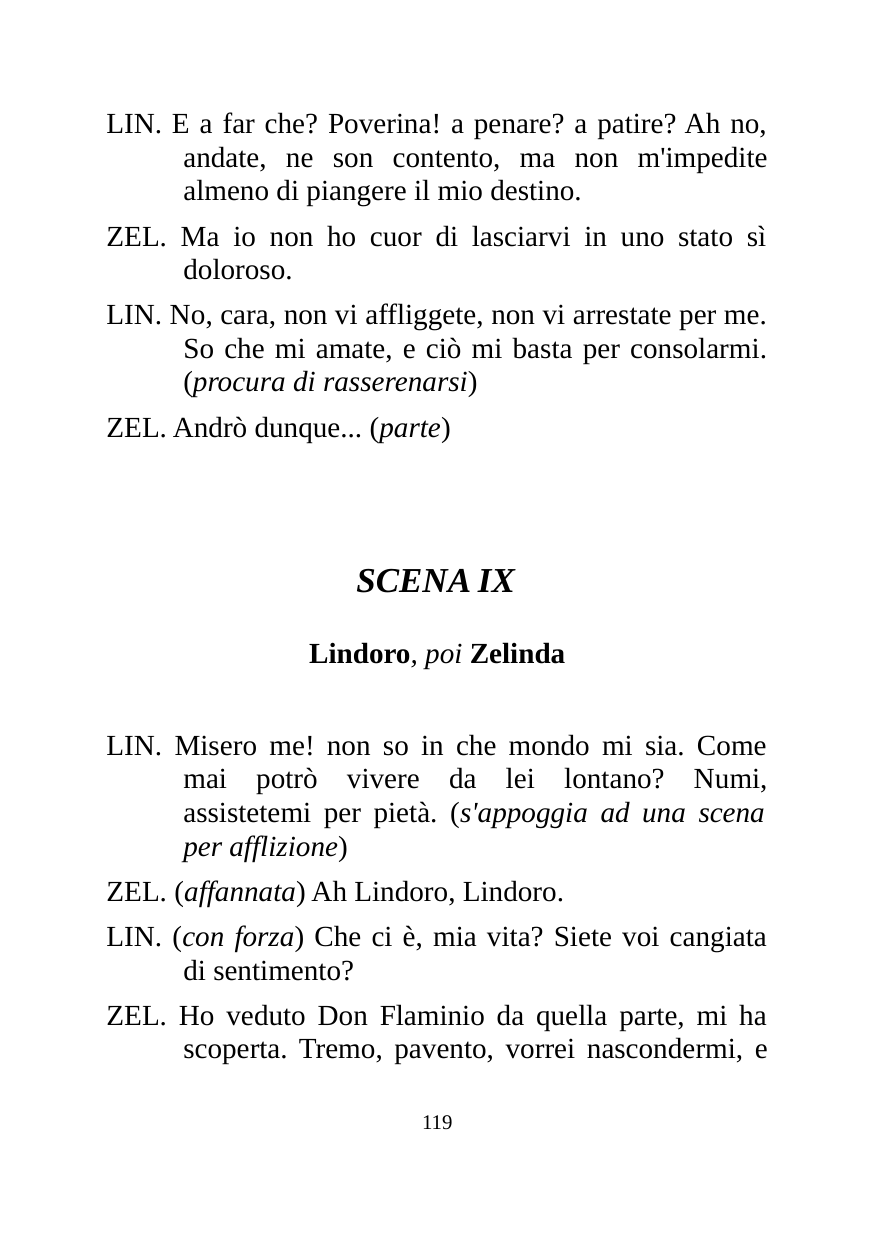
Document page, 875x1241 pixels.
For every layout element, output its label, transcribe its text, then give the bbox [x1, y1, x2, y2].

text LIN. (con forza) Che ci è, mia vita? Siete voi cangiata di sentimento? [106, 919, 768, 986]
text ZEL. (affannata) Ah Lindoro, Lindoro. [106, 874, 768, 907]
subtitle SCENA IX [106, 560, 768, 601]
text ZEL. Ma io non ho cuor di lasciarvi in uno stato sì doloroso. [106, 219, 768, 286]
text LIN. E a far che? Poverina! a penare? a patire? Ah no, andate, ne son contento, ma non m'impedite almeno di piangere il mio destino. [106, 106, 768, 207]
text ZEL. Andrò dunque... (parte) [106, 410, 768, 443]
text LIN. Misero me! non so in che mondo mi sia. Come mai potrò vivere da lei lontano? Numi, assistetemi per pietà. (s'appoggia ad una scena per afflizione) [106, 728, 768, 862]
text ZEL. Ho veduto Don Flaminio da quella parte, mi ha scoperta. Tremo, pavento, vorrei nascondermi, e [106, 998, 768, 1065]
text LIN. No, cara, non vi affliggete, non vi arrestate per me. So che mi amate, e ciò mi basta per consolarmi. (procura di rasserenarsi) [106, 297, 768, 398]
text Lindoro, poi Zelinda [106, 636, 768, 669]
